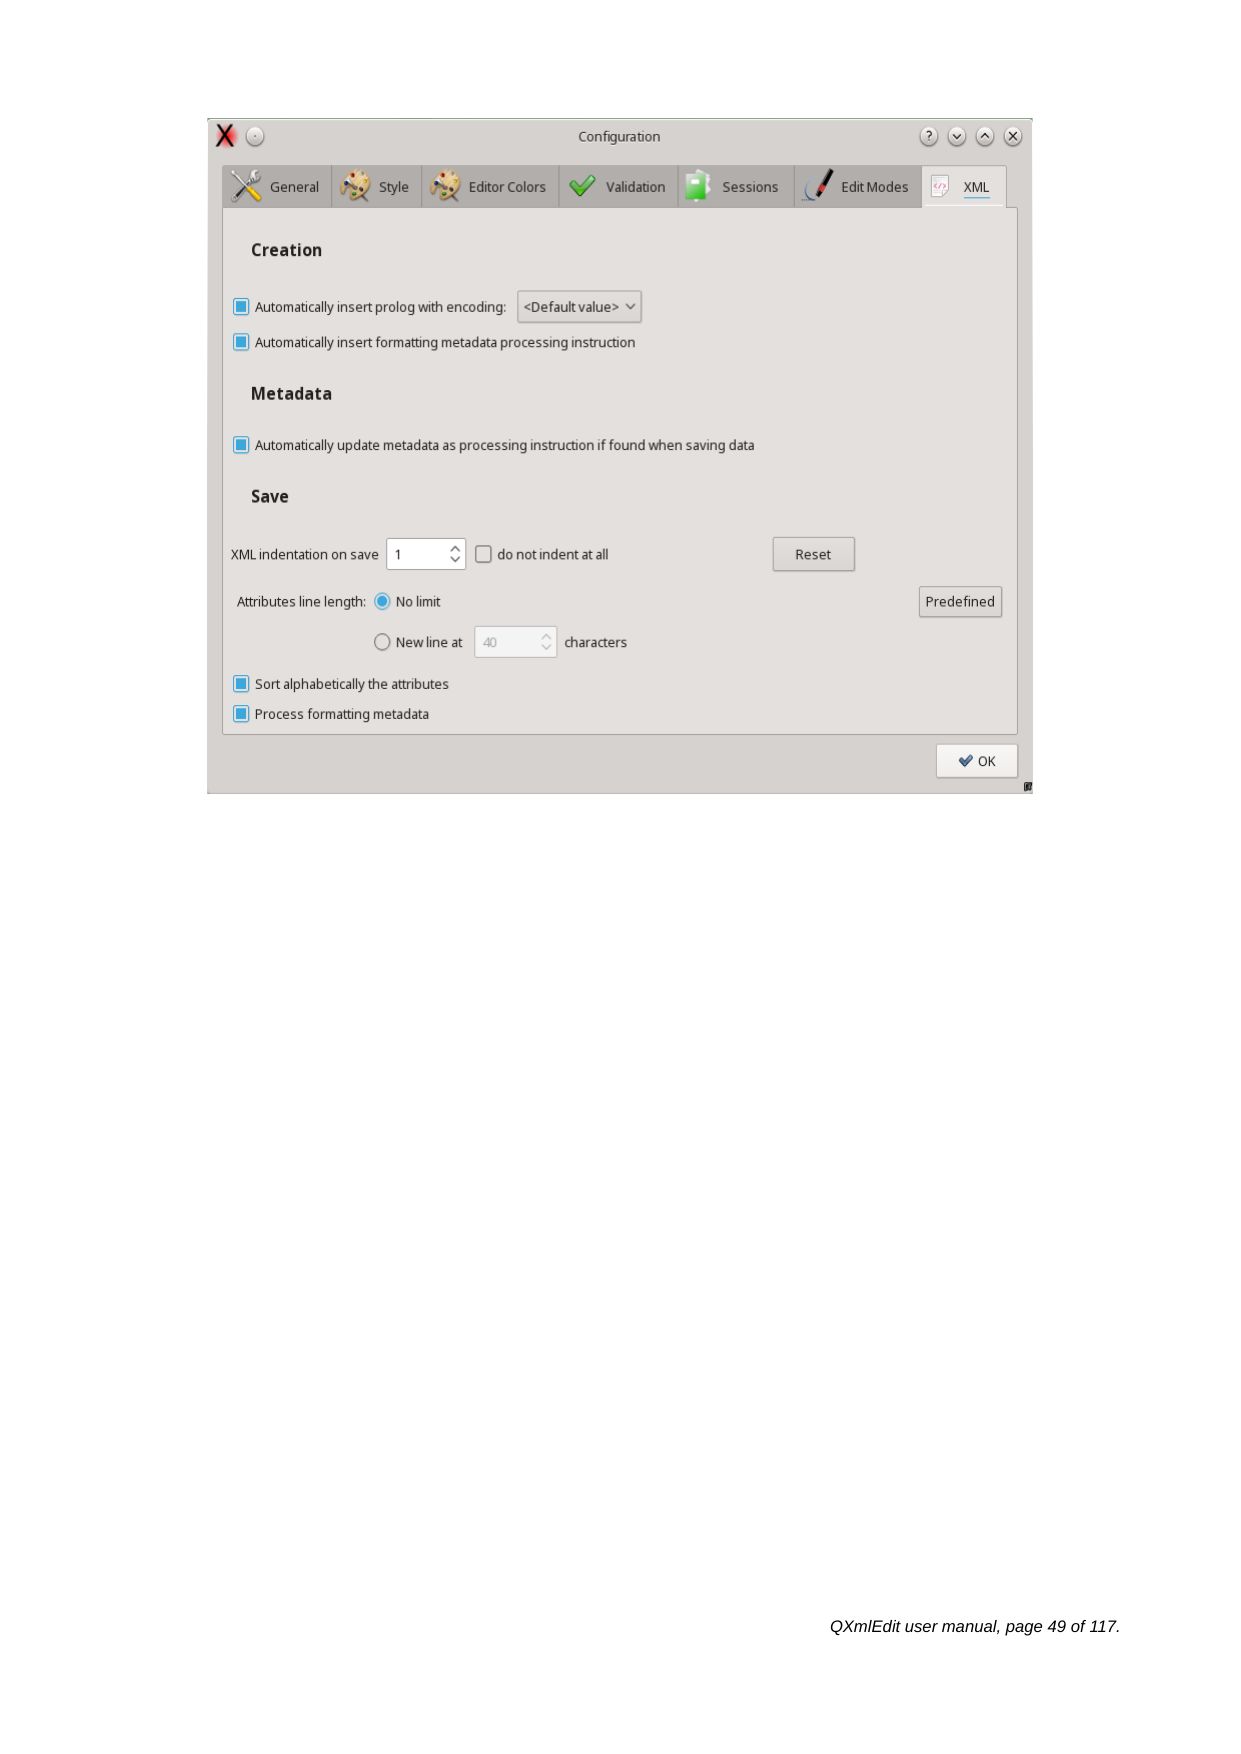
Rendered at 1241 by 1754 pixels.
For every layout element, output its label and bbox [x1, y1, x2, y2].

picture [207, 118, 1033, 794]
